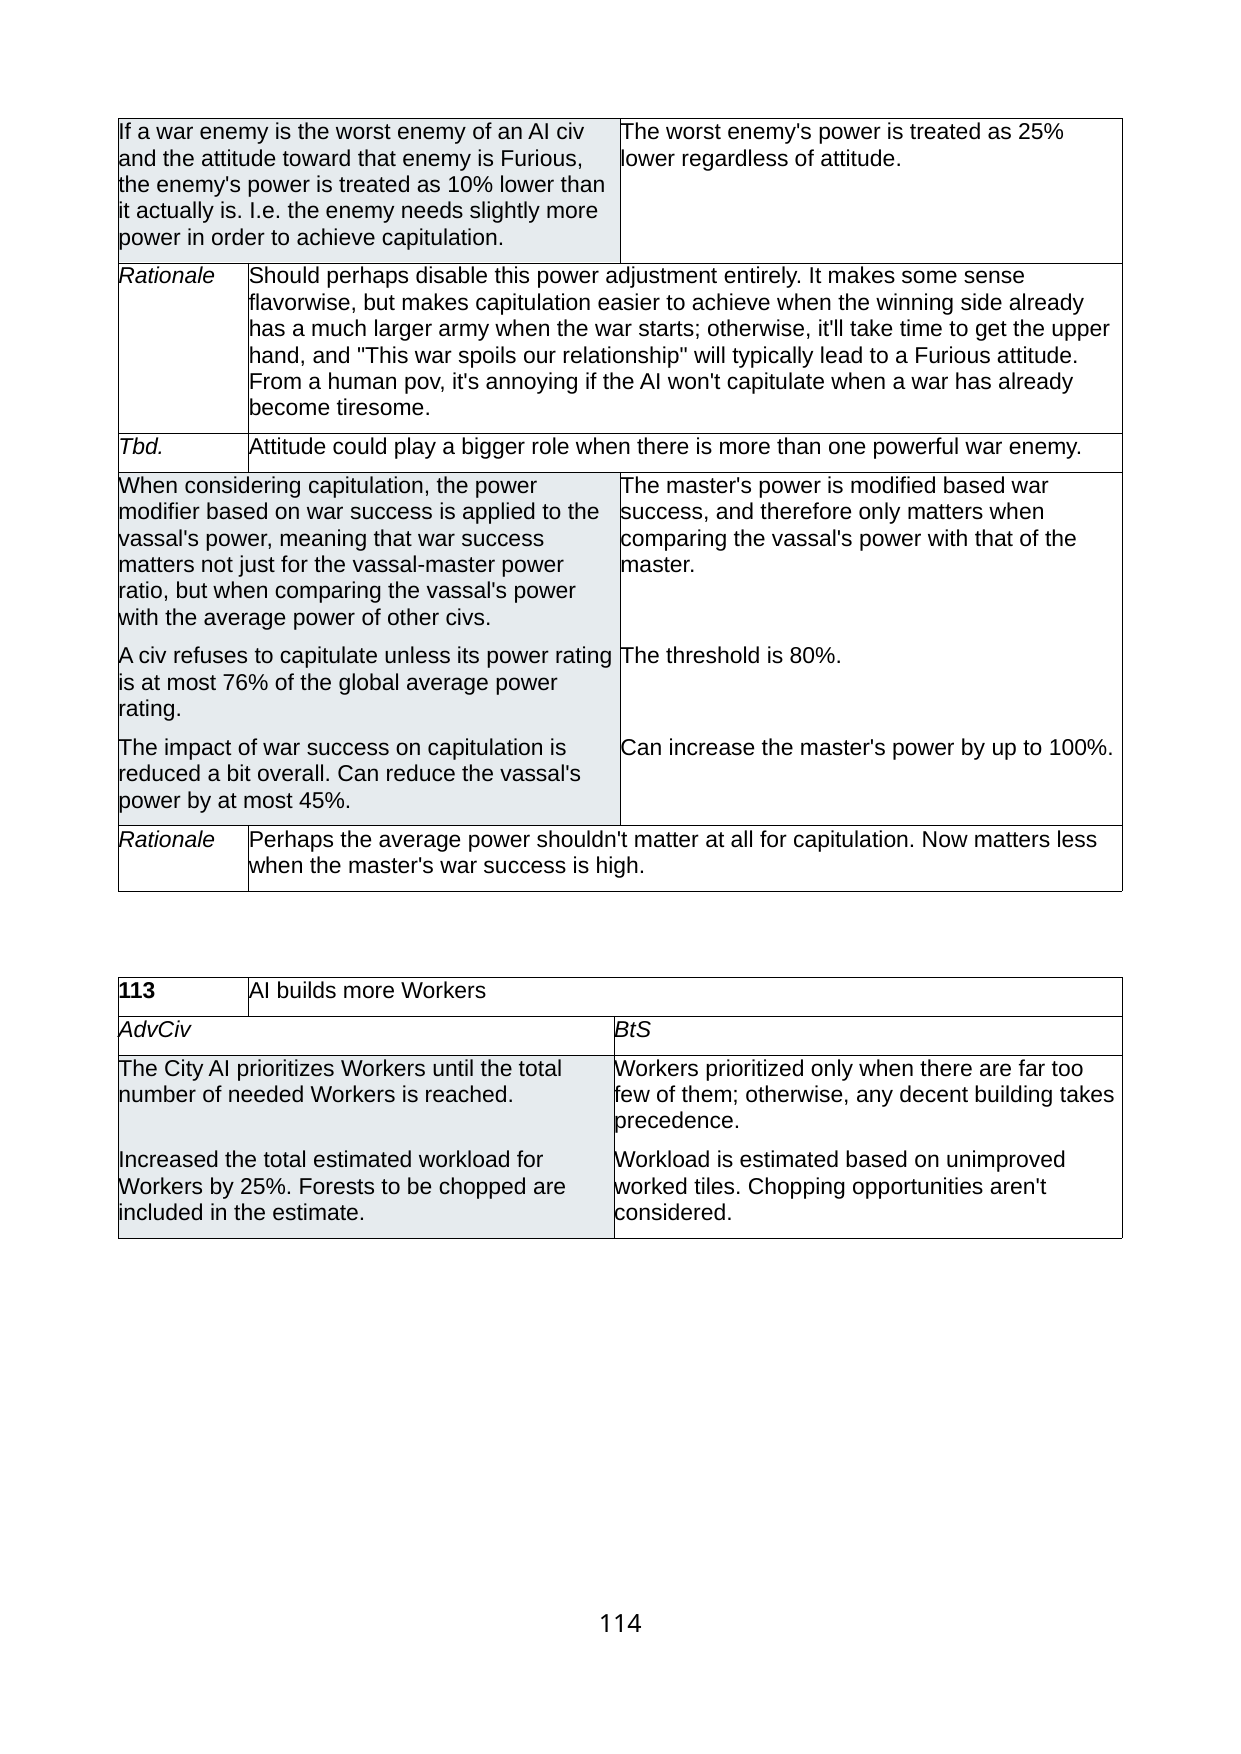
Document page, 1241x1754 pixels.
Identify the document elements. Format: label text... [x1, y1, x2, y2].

table_cell Perhaps the average power shouldn't matter at all for capitulation. Now matters less when the master's war success is high. [249, 826, 1122, 891]
table_cell Should perhaps disable this power adjustment entirely. It makes some sense flavorwise, but makes capitulation easier to achieve when the winning side already has a much larger army when the war starts; otherwise, it'll take time to get the upper hand, and "This war spoils our relationship" will typically lead to a Furious attitude. From a human pov, it's annoying if the AI won't capitulate when a war has already become tiresome. [249, 264, 1122, 433]
table_cell The worst enemy's power is treated as 25% lower regardless of attitude. [621, 119, 1122, 262]
table_header AI builds more Workers [249, 978, 1122, 1016]
table_cell The master's power is modified based war success, and therefore only matters when comparing the vassal's power with that of the master. The threshold is 80%. Can increase the master's power by up to 100%. [621, 473, 1122, 825]
table_cell BtS [615, 1017, 1122, 1055]
table_cell Attitude could play a bigger role when there is more than one powerful war enemy. [249, 434, 1122, 472]
table_cell Rationale [119, 826, 248, 891]
table_cell Tbd. [119, 434, 248, 472]
table_cell Workers prioritized only when there are far too few of them; otherwise, any decent building takes precedence. Workload is estimated based on unimproved worked tiles. Chopping opportunities aren't considered. [615, 1056, 1122, 1238]
table_cell The City AI prioritizes Workers until the total number of needed Workers is reached. Increased the total estimated workload for Workers by 25%. Forests to be chopped are included in the estimate. [119, 1056, 614, 1238]
table_cell If a war enemy is the worst enemy of an AI civ and the attitude toward that enemy is Furious, the enemy's power is treated as 10% lower than it actually is. I.e. the enemy needs slightly more power in order to achieve capitulation. [119, 119, 620, 262]
table_header 113 [119, 978, 248, 1016]
table_cell Rationale [119, 264, 248, 433]
table_cell When considering capitulation, the power modifier based on war success is applied to the vassal's power, meaning that war success matters not just for the vassal-master power ratio, but when comparing the vassal's power with the average power of other civs. A civ refuses to capitulate unless its power rating is at most 76% of the global average power rating. The impact of war success on capitulation is reduced a bit overall. Can reduce the vassal's power by at most 45%. [119, 473, 620, 825]
table_cell AdvCiv [119, 1017, 614, 1055]
